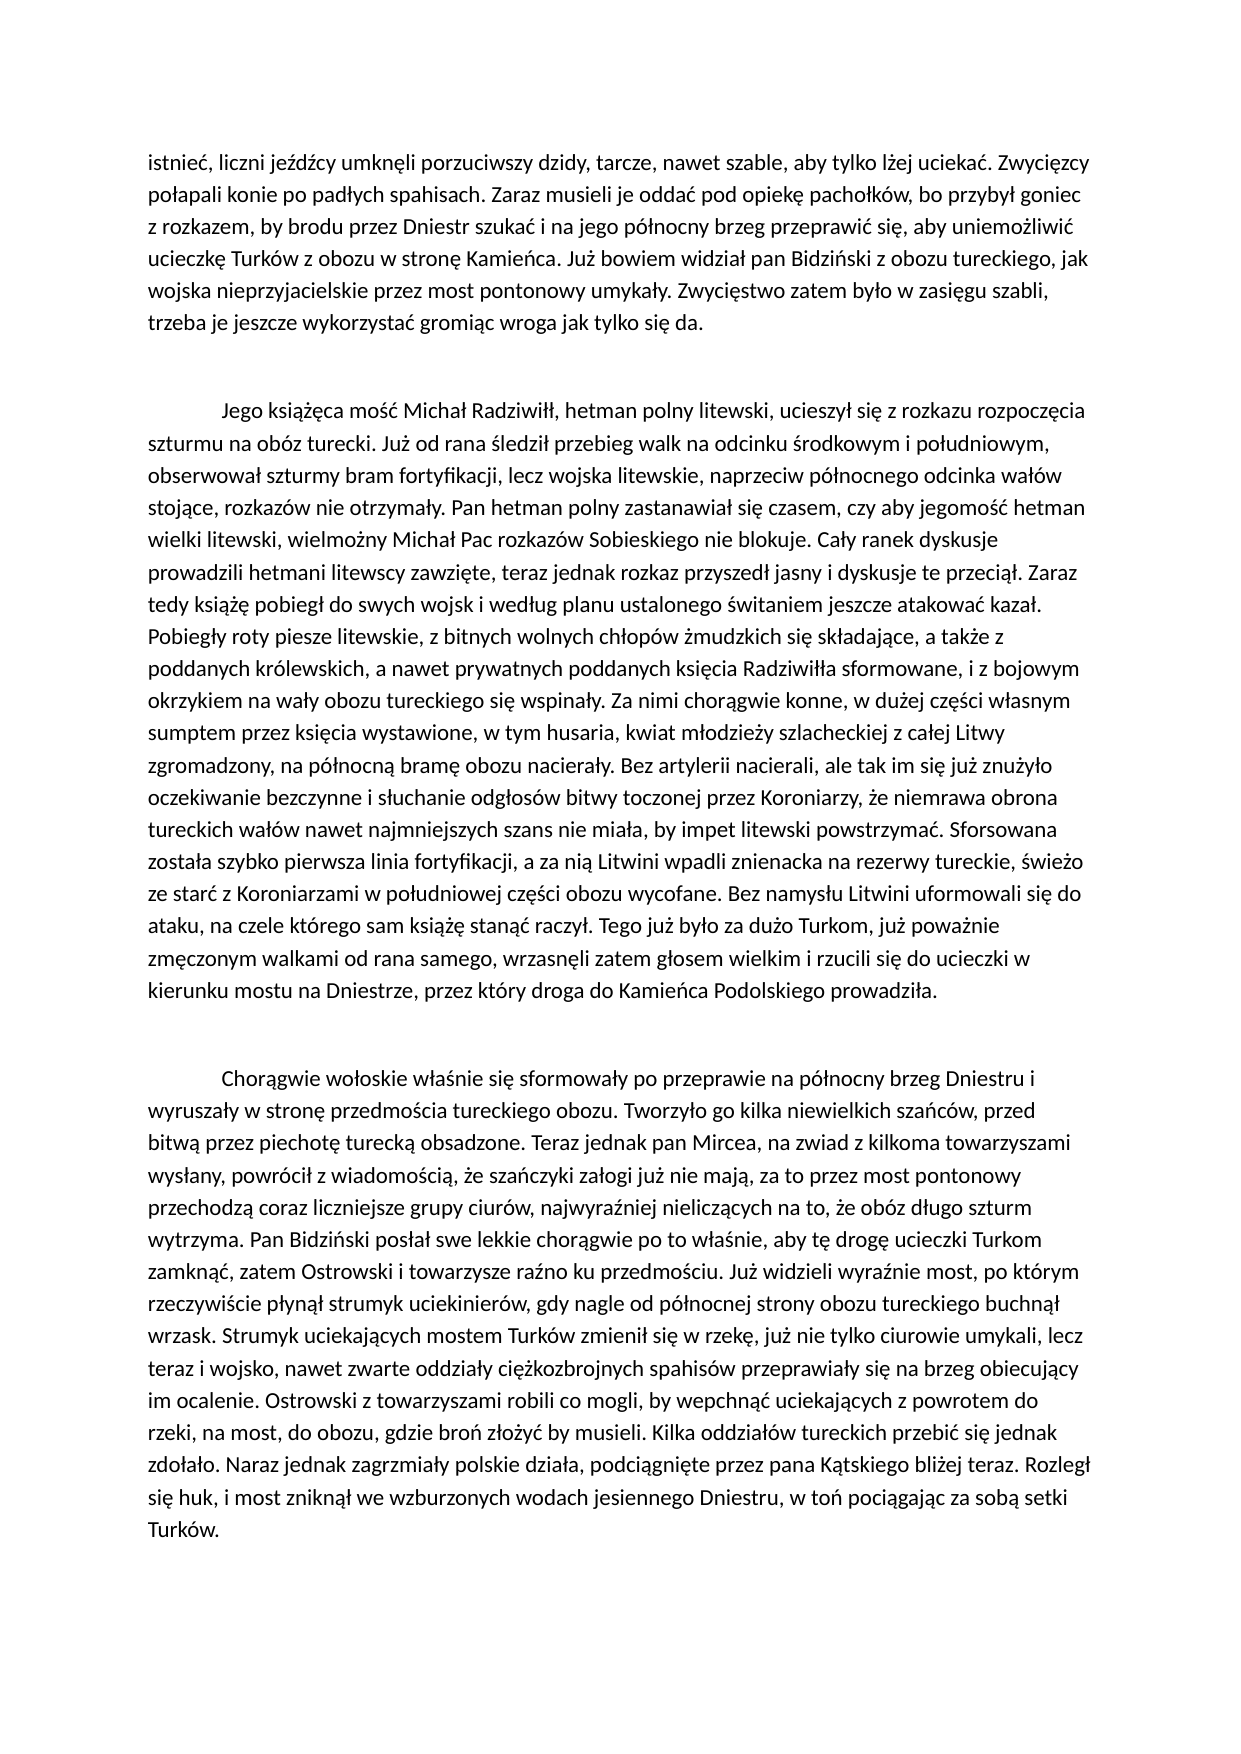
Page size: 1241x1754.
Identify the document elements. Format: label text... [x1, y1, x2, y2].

text istnieć, liczni jeźdźcy umknęli porzuciwszy dzidy, tarcze, nawet szable, aby tylko lżej uciekać. Zwycięzcy połapali konie po padłych spahisach. Zaraz musieli je oddać pod opiekę pachołków, bo przybył goniec z rozkazem, by brodu przez Dniestr szukać i na jego północny brzeg przeprawić się, aby uniemożliwić ucieczkę Turków z obozu w stronę Kamieńca. Już bowiem widział pan Bidziński z obozu tureckiego, jak wojska nieprzyjacielskie przez most pontonowy umykały. Zwycięstwo zatem było w zasięgu szabli, trzeba je jeszcze wykorzystać gromiąc wroga jak tylko się da. [148, 148, 1093, 337]
text Chorągwie wołoskie właśnie się sformowały po przeprawie na północny brzeg Dniestru i wyruszały w stronę przedmościa tureckiego obozu. Tworzyło go kilka niewielkich szańców, przed bitwą przez piechotę turecką obsadzone. Teraz jednak pan Mircea, na zwiad z kilkoma towarzyszami wysłany, powrócił z wiadomością, że szańczyki załogi już nie mają, za to przez most pontonowy przechodzą coraz liczniejsze grupy ciurów, najwyraźniej nieliczących na to, że obóz długo szturm wytrzyma. Pan Bidziński posłał swe lekkie chorągwie po to właśnie, aby tę drogę ucieczki Turkom zamknąć, zatem Ostrowski i towarzysze raźno ku przedmościu. Już widzieli wyraźnie most, po którym rzeczywiście płynął strumyk uciekinierów, gdy nagle od północnej strony obozu tureckiego buchnął wrzask. Strumyk uciekających mostem Turków zmienił się w rzekę, już nie tylko ciurowie umykali, lecz teraz i wojsko, nawet zwarte oddziały ciężkozbrojnych spahisów przeprawiały się na brzeg obiecujący im ocalenie. Ostrowski z towarzyszami robili co mogli, by wepchnąć uciekających z powrotem do rzeki, na most, do obozu, gdzie broń złożyć by musieli. Kilka oddziałów tureckich przebić się jednak zdołało. Naraz jednak zagrzmiały polskie działa, podciągnięte przez pana Kątskiego bliżej teraz. Rozległ się huk, i most zniknął we wzburzonych wodach jesiennego Dniestru, w toń pociągając za sobą setki Turków. [148, 1064, 1093, 1543]
text Jego książęca mość Michał Radziwiłł, hetman polny litewski, ucieszył się z rozkazu rozpoczęcia szturmu na obóz turecki. Już od rana śledził przebieg walk na odcinku środkowym i południowym, obserwował szturmy bram fortyfikacji, lecz wojska litewskie, naprzeciw północnego odcinka wałów stojące, rozkazów nie otrzymały. Pan hetman polny zastanawiał się czasem, czy aby jegomość hetman wielki litewski, wielmożny Michał Pac rozkazów Sobieskiego nie blokuje. Cały ranek dyskusje prowadzili hetmani litewscy zawzięte, teraz jednak rozkaz przyszedł jasny i dyskusje te przeciął. Zaraz tedy książę pobiegł do swych wojsk i według planu ustalonego świtaniem jeszcze atakować kazał. Pobiegły roty piesze litewskie, z bitnych wolnych chłopów żmudzkich się składające, a także z poddanych królewskich, a nawet prywatnych poddanych księcia Radziwiłła sformowane, i z bojowym okrzykiem na wały obozu tureckiego się wspinały. Za nimi chorągwie konne, w dużej części własnym sumptem przez księcia wystawione, w tym husaria, kwiat młodzieży szlacheckiej z całej Litwy zgromadzony, na północną bramę obozu nacierały. Bez artylerii nacierali, ale tak im się już znużyło oczekiwanie bezczynne i słuchanie odgłosów bitwy toczonej przez Koroniarzy, że niemrawa obrona tureckich wałów nawet najmniejszych szans nie miała, by impet litewski powstrzymać. Sforsowana została szybko pierwsza linia fortyfikacji, a za nią Litwini wpadli znienacka na rezerwy tureckie, świeżo ze starć z Koroniarzami w południowej części obozu wycofane. Bez namysłu Litwini uformowali się do ataku, na czele którego sam książę stanąć raczył. Tego już było za dużo Turkom, już poważnie zmęczonym walkami od rana samego, wrzasnęli zatem głosem wielkim i rzucili się do ucieczki w kierunku mostu na Dniestrze, przez który droga do Kamieńca Podolskiego prowadziła. [148, 397, 1093, 1004]
